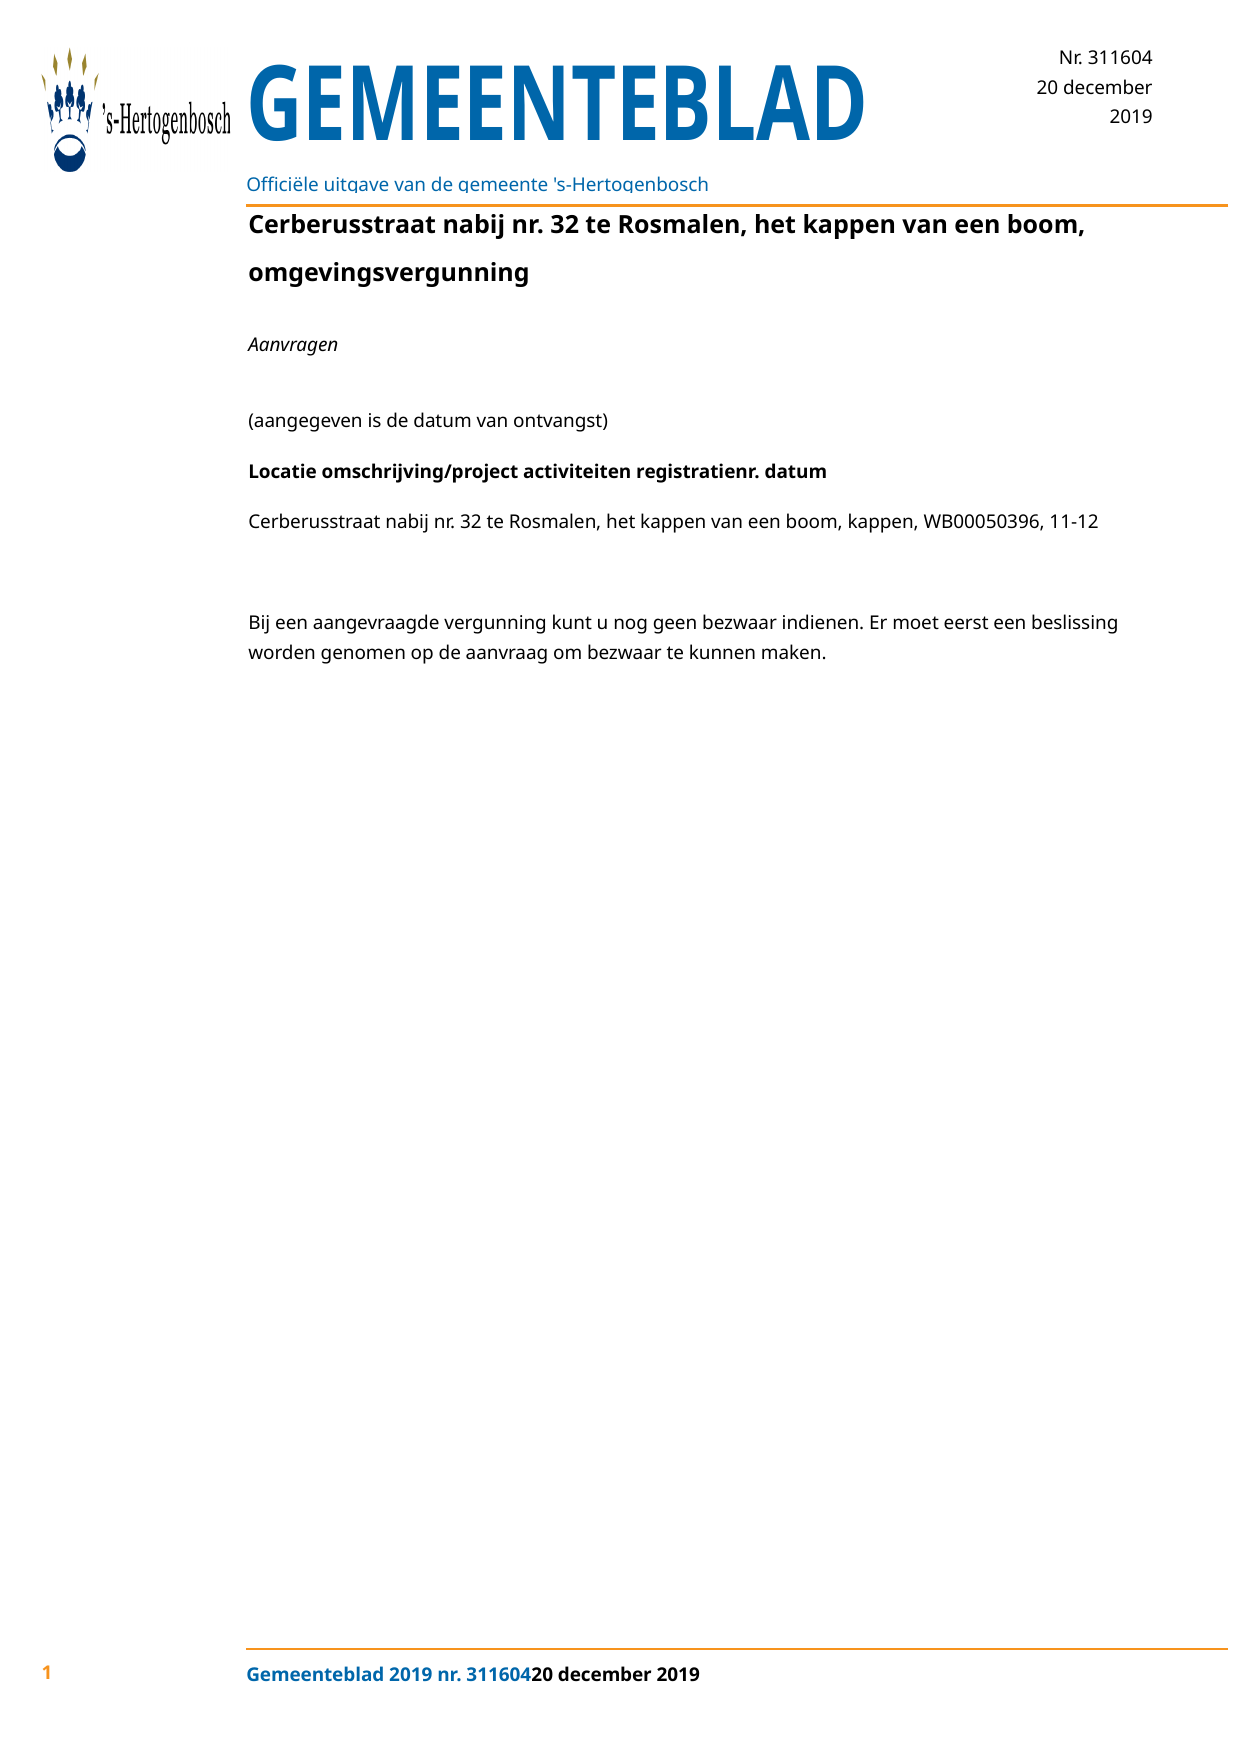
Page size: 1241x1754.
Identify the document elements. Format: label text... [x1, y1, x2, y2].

text Bij een aangevraagde vergunning kunt u nog geen bezwaar indienen. Er moet eerst een beslissing worden genomen op de aanvraag om bezwaar te kunnen maken. [248, 609, 1152, 664]
text Cerberusstraat nabij nr. 32 te Rosmalen, het kappen van een boom, kappen, WB00050396, 11-12 [248, 508, 1152, 534]
text Locatie omschrijving/project activiteiten registratienr. datum [248, 458, 1152, 484]
text (aangegeven is de datum van ontvangst) [248, 408, 1152, 433]
text Aanvragen [248, 331, 1152, 357]
text Cerberusstraat nabij nr. 32 te Rosmalen, het kappen van een boom, omgevingsvergunning [248, 207, 1152, 288]
picture [41, 47, 231, 172]
